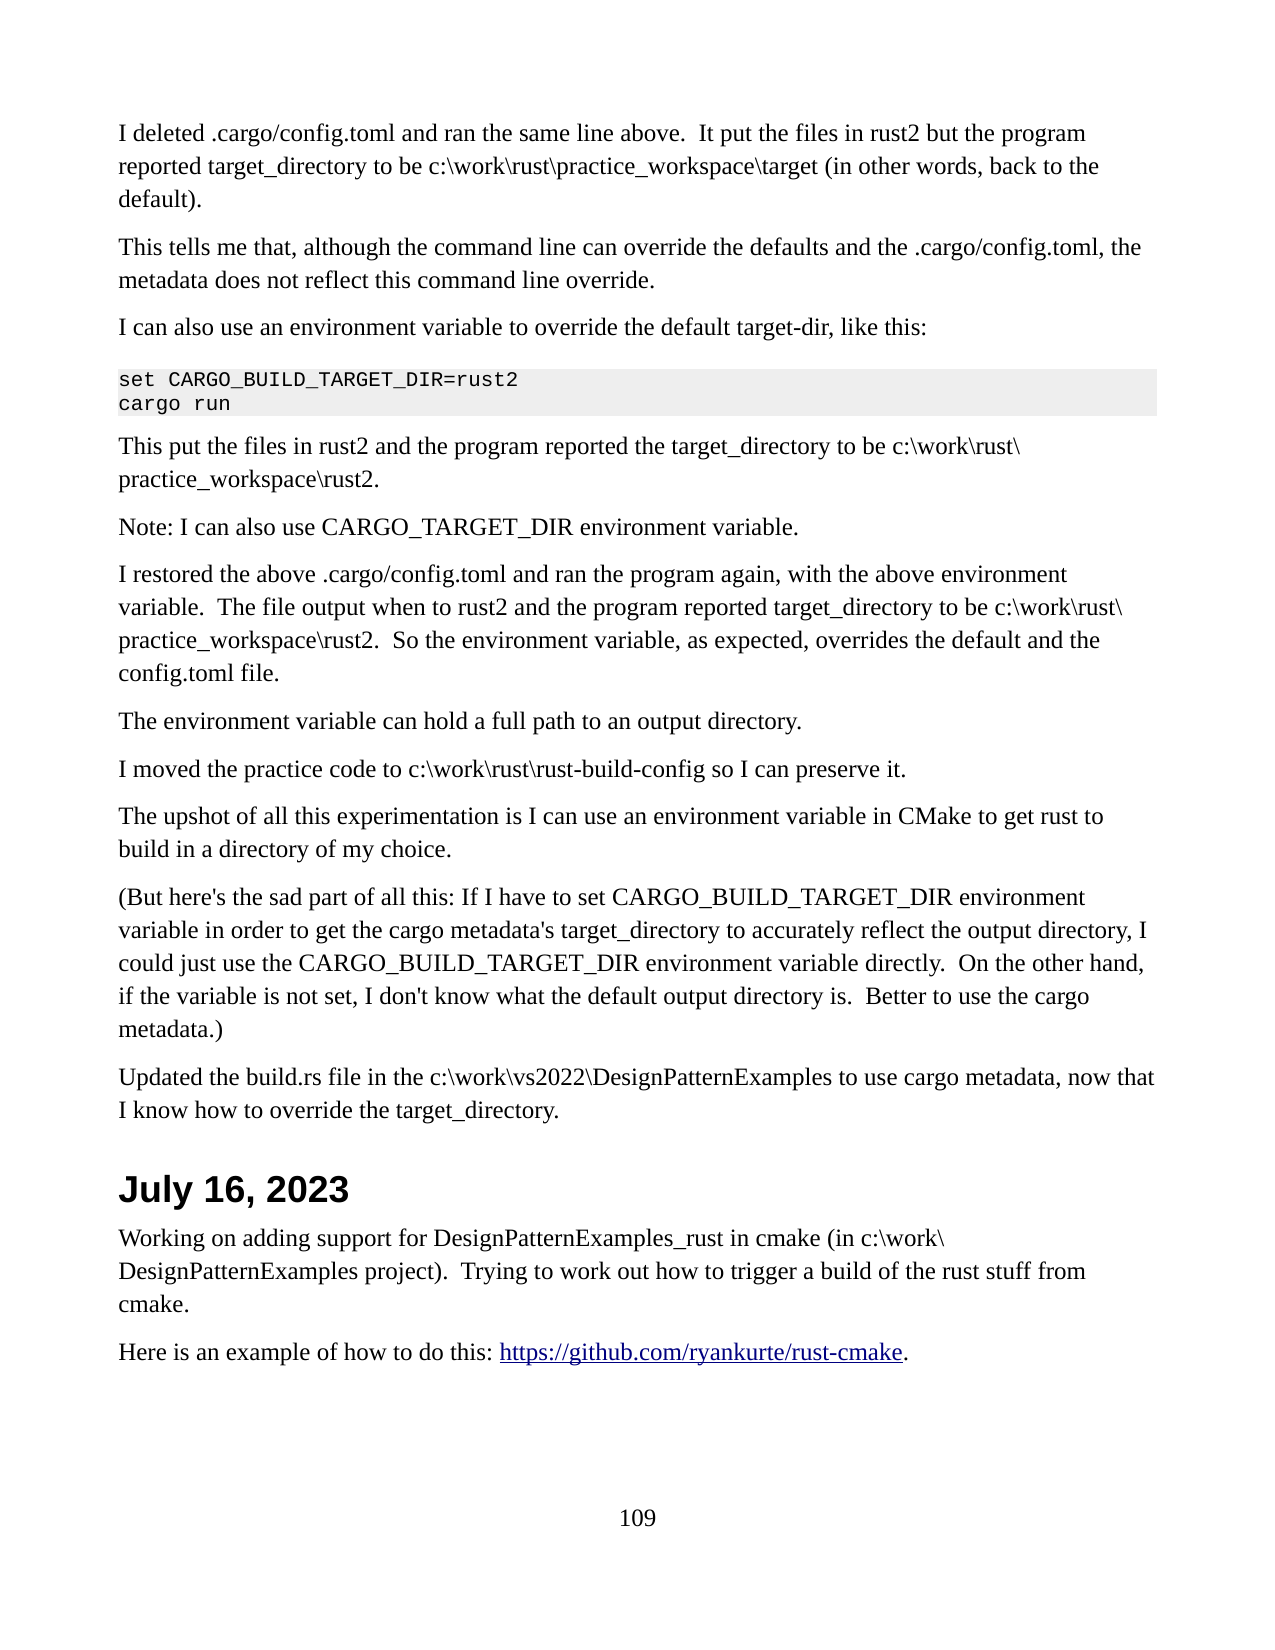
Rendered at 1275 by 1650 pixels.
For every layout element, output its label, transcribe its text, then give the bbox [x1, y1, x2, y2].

text Here is an example of how to do this: https://github.com/ryankurte/rust-cmake. [118, 1337, 1157, 1365]
text Working on adding support for DesignPatternExamples_rust in cmake (in c:\work\DesignPatternExamples project). Trying to work out how to trigger a build of the rust stuff from cmake. [118, 1223, 1157, 1318]
text The upshot of all this experimentation is I can use an environment variable in CMake to get rust to build in a directory of my choice. [118, 801, 1157, 863]
text Updated the build.rs file in the c:\work\vs2022\DesignPatternExamples to use cargo metadata, now that I know how to override the target_directory. [118, 1062, 1157, 1123]
text cargo run [118, 393, 1157, 416]
text (But here's the sad part of all this: If I have to set CARGO_BUILD_TARGET_DIR environment variable in order to get the cargo metadata's target_directory to accurately reflect the output directory, I could just use the CARGO_BUILD_TARGET_DIR environment variable directly. On the other hand, if the variable is not set, I don't know what the default output directory is. Better to use the cargo metadata.) [118, 882, 1157, 1043]
text The environment variable can hold a full path to an output directory. [118, 706, 1157, 735]
text This put the files in rust2 and the program reported the target_directory to be c:\work\rust\practice_workspace\rust2. [118, 431, 1157, 493]
text I moved the practice code to c:\work\rust\rust-build-config so I can preserve it. [118, 754, 1157, 782]
text This tells me that, although the command line can override the defaults and the .cargo/config.toml, the metadata does not reflect this command line override. [118, 232, 1157, 293]
text I can also use an environment variable to override the default target-dir, like this: [118, 312, 1157, 341]
text I restored the above .cargo/config.toml and ran the program again, with the above environment variable. The file output when to rust2 and the program reported target_directory to be c:\work\rust\practice_workspace\rust2. So the environment variable, as expected, overrides the default and the config.toml file. [118, 559, 1157, 687]
subtitle July 16, 2023 [118, 1167, 1157, 1210]
text I deleted .cargo/config.toml and ran the same line above. It put the files in rust2 but the program reported target_directory to be c:\work\rust\practice_workspace\target (in other words, back to the default). [118, 118, 1157, 213]
text Note: I can also use CARGO_TARGET_DIR environment variable. [118, 512, 1157, 541]
text set CARGO_BUILD_TARGET_DIR=rust2 [118, 369, 1157, 393]
